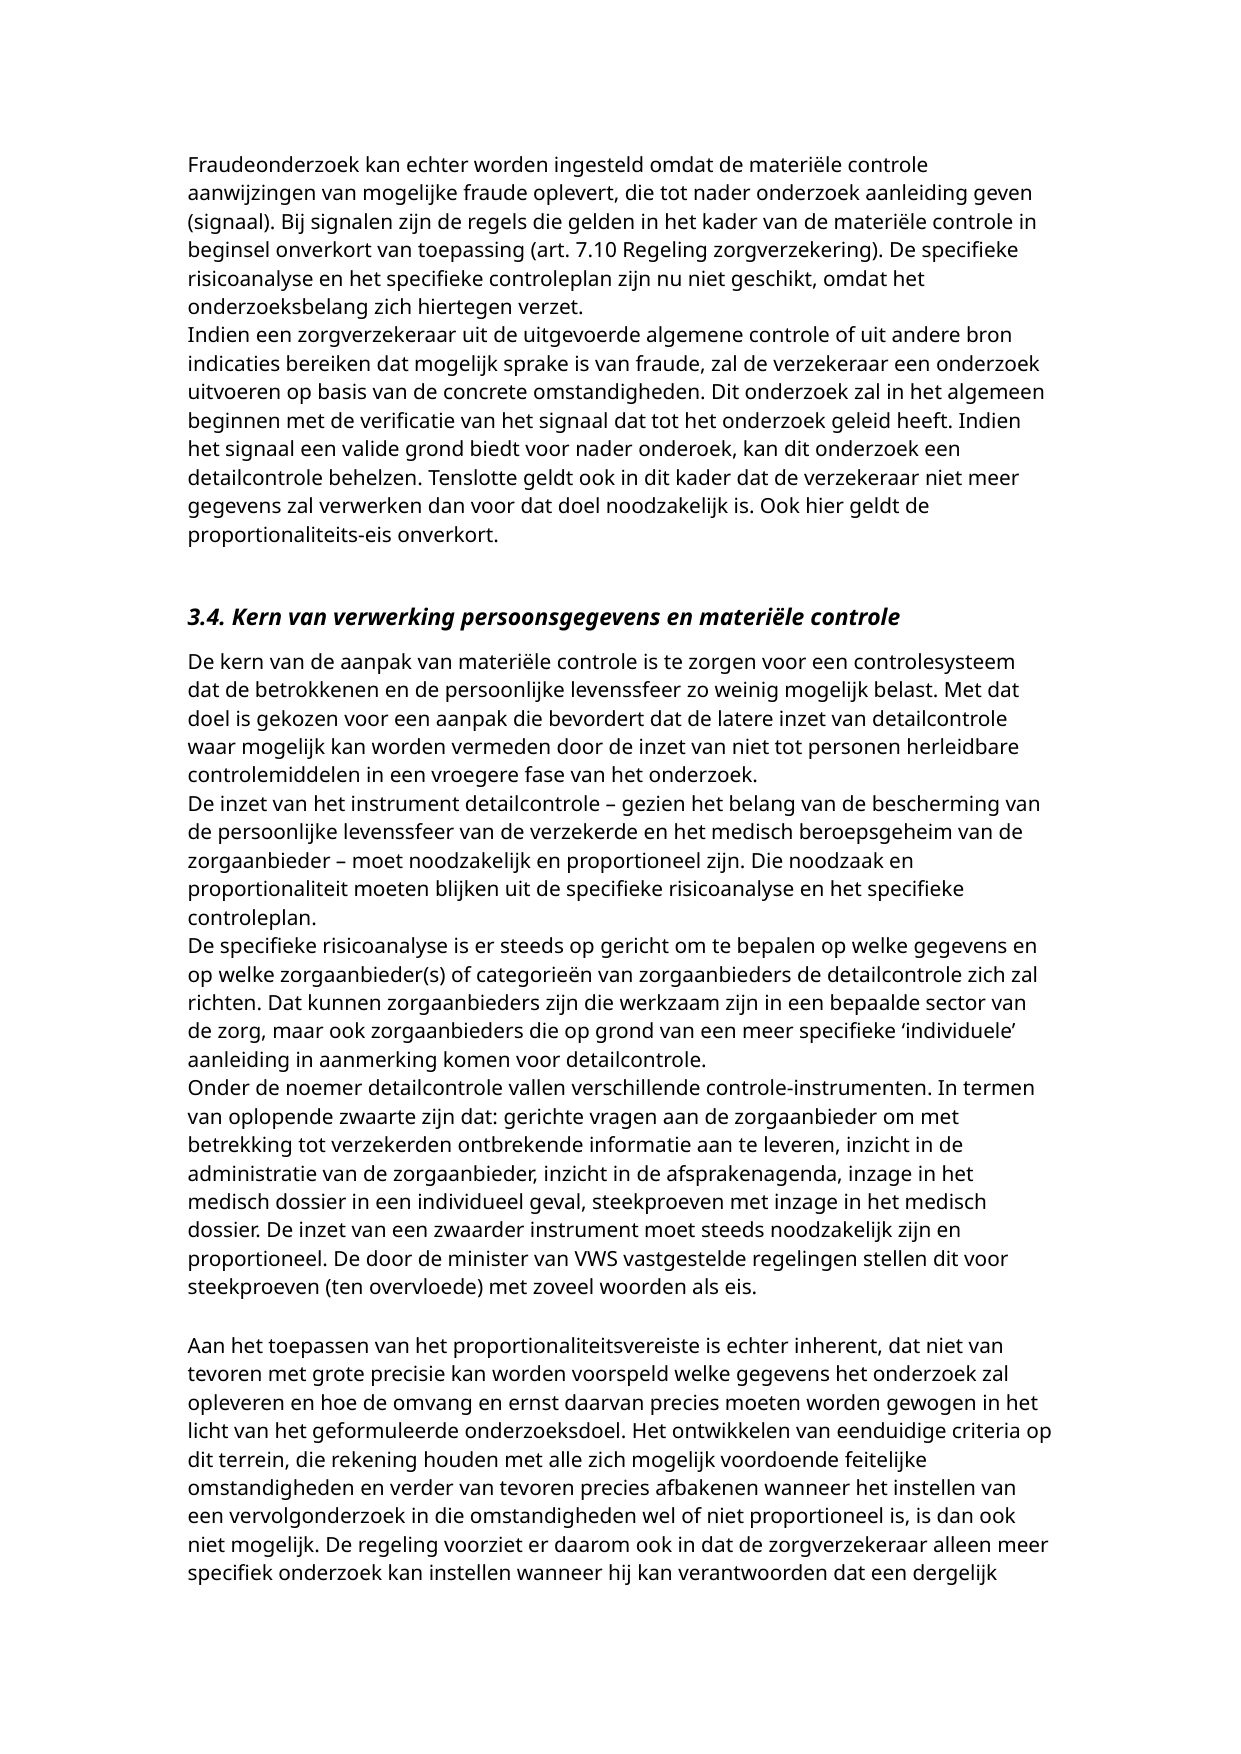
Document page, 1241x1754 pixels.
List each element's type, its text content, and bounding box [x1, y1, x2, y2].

text De inzet van het instrument detailcontrole – gezien het belang van de bescherming van de persoonlijke levenssfeer van de verzekerde en het medisch beroepsgeheim van de zorgaanbieder – moet noodzakelijk en proportioneel zijn. Die noodzaak en proportionaliteit moeten blijken uit de specifieke risicoanalyse en het specifieke controleplan. [187, 789, 1053, 931]
text Indien een zorgverzekeraar uit de uitgevoerde algemene controle of uit andere bron indicaties bereiken dat mogelijk sprake is van fraude, zal de verzekeraar een onderzoek uitvoeren op basis van de concrete omstandigheden. Dit onderzoek zal in het algemeen beginnen met de verificatie van het signaal dat tot het onderzoek geleid heeft. Indien het signaal een valide grond biedt voor nader onderoek, kan dit onderzoek een detailcontrole behelzen. Tenslotte geldt ook in dit kader dat de verzekeraar niet meer gegevens zal verwerken dan voor dat doel noodzakelijk is. Ook hier geldt de proportionaliteits-eis onverkort. [187, 321, 1053, 548]
text Aan het toepassen van het proportionaliteitsvereiste is echter inherent, dat niet van tevoren met grote precisie kan worden voorspeld welke gegevens het onderzoek zal opleveren en hoe de omvang en ernst daarvan precies moeten worden gewogen in het licht van het geformuleerde onderzoeksdoel. Het ontwikkelen van eenduidige criteria op dit terrein, die rekening houden met alle zich mogelijk voordoende feitelijke omstandigheden en verder van tevoren precies afbakenen wanneer het instellen van een vervolgonderzoek in die omstandigheden wel of niet proportioneel is, is dan ook niet mogelijk. De regeling voorziet er daarom ook in dat de zorgverzekeraar alleen meer specifiek onderzoek kan instellen wanneer hij kan verantwoorden dat een dergelijk [187, 1331, 1053, 1587]
text Onder de noemer detailcontrole vallen verschillende controle-instrumenten. In termen van oplopende zwaarte zijn dat: gerichte vragen aan de zorgaanbieder om met betrekking tot verzekerden ontbrekende informatie aan te leveren, inzicht in de administratie van de zorgaanbieder, inzicht in de afsprakenagenda, inzage in het medisch dossier in een individueel geval, steekproeven met inzage in het medisch dossier. De inzet van een zwaarder instrument moet steeds noodzakelijk zijn en proportioneel. De door de minister van VWS vastgestelde regelingen stellen dit voor steekproeven (ten overvloede) met zoveel woorden als eis. [187, 1073, 1053, 1301]
text De specifieke risicoanalyse is er steeds op gericht om te bepalen op welke gegevens en op welke zorgaanbieder(s) of categorieën van zorgaanbieders de detailcontrole zich zal richten. Dat kunnen zorgaanbieders zijn die werkzaam zijn in een bepaalde sector van de zorg, maar ook zorgaanbieders die op grond van een meer specifieke ‘individuele’ aanleiding in aanmerking komen voor detailcontrole. [187, 931, 1053, 1073]
text De kern van de aanpak van materiële controle is te zorgen voor een controlesysteem dat de betrokkenen en de persoonlijke levenssfeer zo weinig mogelijk belast. Met dat doel is gekozen voor een aanpak die bevordert dat de latere inzet van detailcontrole waar mogelijk kan worden vermeden door de inzet van niet tot personen herleidbare controlemiddelen in een vroegere fase van het onderzoek. [187, 647, 1053, 789]
subtitle 3.4. Kern van verwerking persoonsgegevens en materiële controle [187, 601, 1053, 632]
text Fraudeonderzoek kan echter worden ingesteld omdat de materiële controle aanwijzingen van mogelijke fraude oplevert, die tot nader onderzoek aanleiding geven (signaal). Bij signalen zijn de regels die gelden in het kader van de materiële controle in beginsel onverkort van toepassing (art. 7.10 Regeling zorgverzekering). De specifieke risicoanalyse en het specifieke controleplan zijn nu niet geschikt, omdat het onderzoeksbelang zich hiertegen verzet. [187, 150, 1053, 321]
